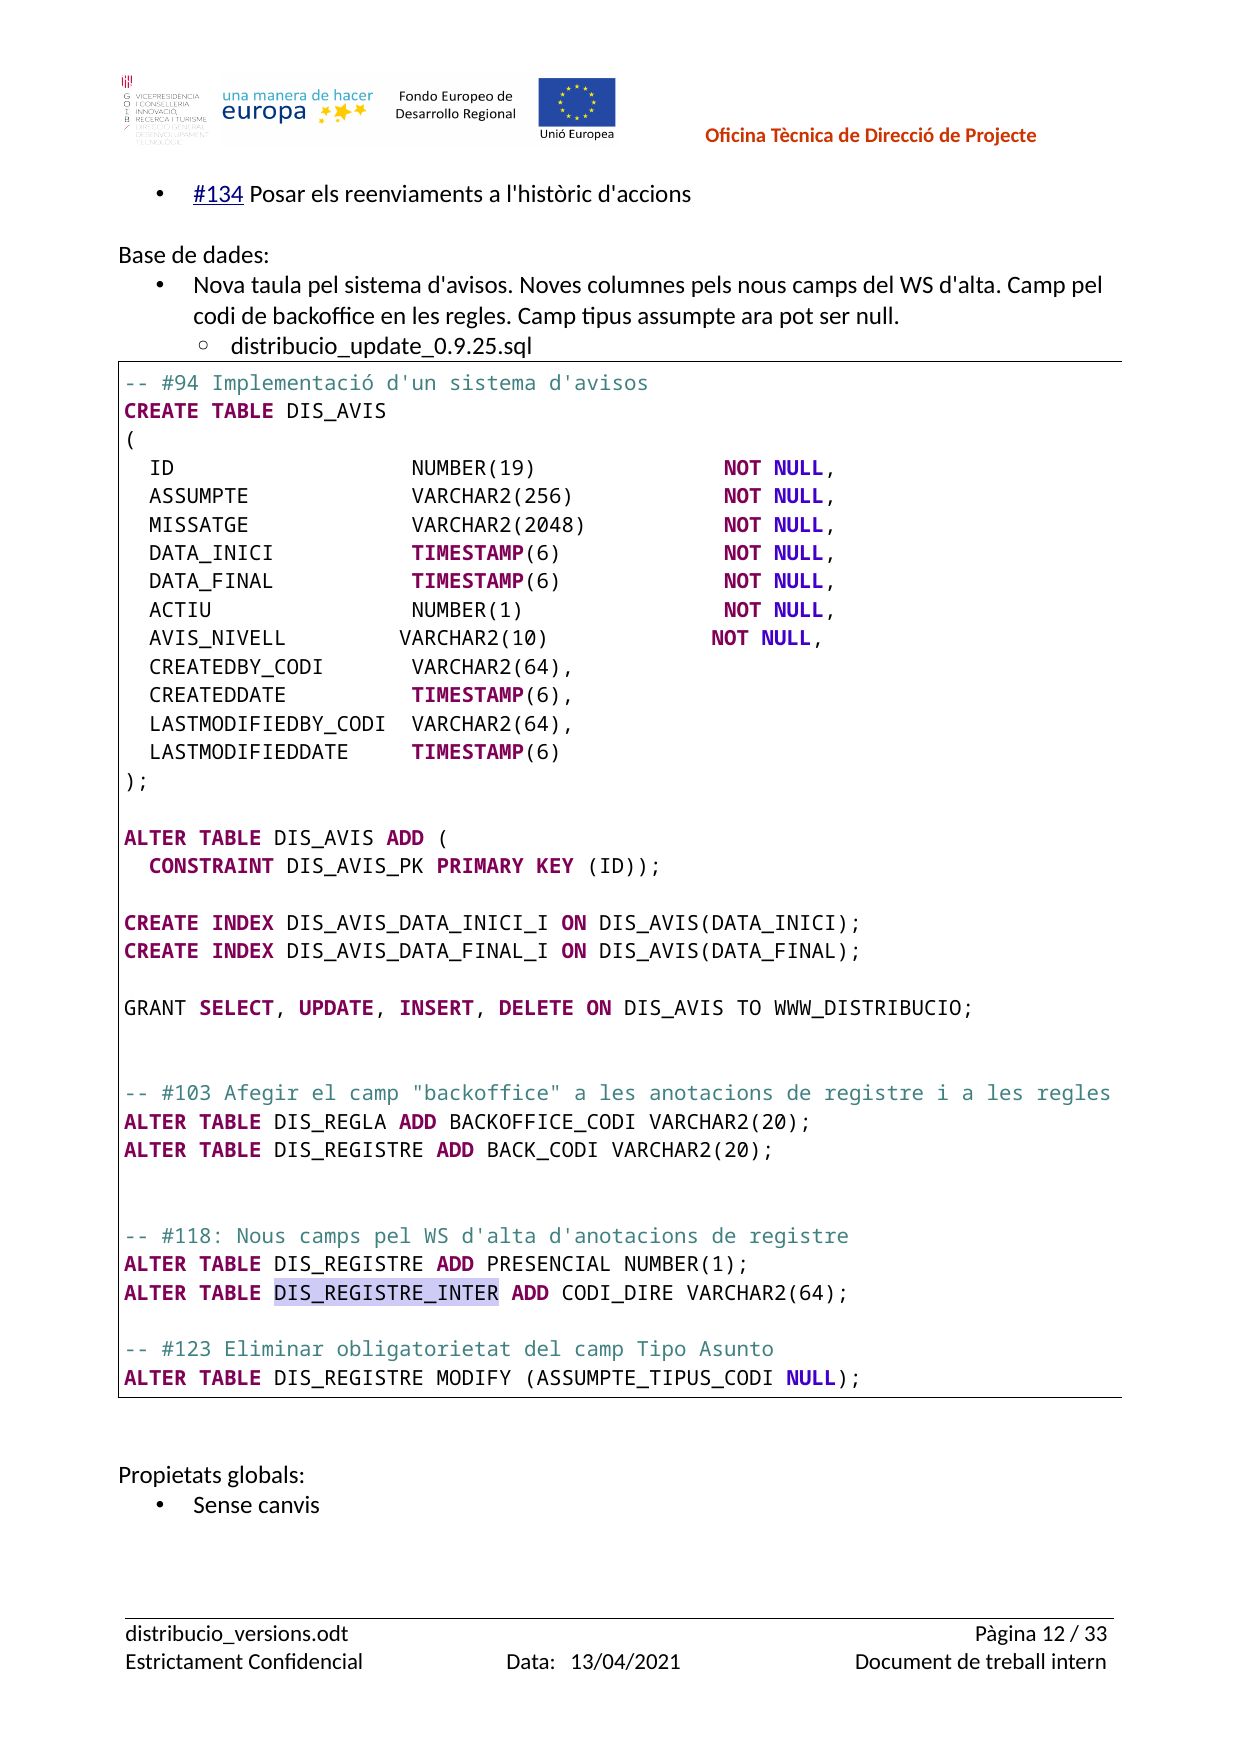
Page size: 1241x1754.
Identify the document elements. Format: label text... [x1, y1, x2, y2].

picture [118, 73, 213, 147]
picture [219, 73, 621, 147]
table_header -- #94 Implementació d'un sistema d'avisos CREATE TABLE DIS_AVIS ( ID NUMBER(19) NOT NULL, ASSUMPTE VARCHAR2(256) NOT NULL, MISSATGE VARCHAR2(2048) NOT NULL, DATA_INICI TIMESTAMP(6) NOT NULL, DATA_FINAL TIMESTAMP(6) NOT NULL, ACTIU NUMBER(1) NOT NULL, AVIS_NIVELL VARCHAR2(10) NOT NULL, CREATEDBY_CODI VARCHAR2(64), CREATEDDATE TIMESTAMP(6), LASTMODIFIEDBY_CODI VARCHAR2(64), LASTMODIFIEDDATE TIMESTAMP(6) ); ALTER TABLE DIS_AVIS ADD ( CONSTRAINT DIS_AVIS_PK PRIMARY KEY (ID)); CREATE INDEX DIS_AVIS_DATA_INICI_I ON DIS_AVIS(DATA_INICI); CREATE INDEX DIS_AVIS_DATA_FINAL_I ON DIS_AVIS(DATA_FINAL); GRANT SELECT, UPDATE, INSERT, DELETE ON DIS_AVIS TO WWW_DISTRIBUCIO; -- #103 Afegir el camp "backoffice" a les anotacions de registre i a les regles ALTER TABLE DIS_REGLA ADD BACKOFFICE_CODI VARCHAR2(20); ALTER TABLE DIS_REGISTRE ADD BACK_CODI VARCHAR2(20); -- #118: Nous camps pel WS d'alta d'anotacions de registre ALTER TABLE DIS_REGISTRE ADD PRESENCIAL NUMBER(1); ALTER TABLE DIS_REGISTRE_INTER ADD CODI_DIRE VARCHAR2(64); -- #123 Eliminar obligatorietat del camp Tipo Asunto ALTER TABLE DIS_REGISTRE MODIFY (ASSUMPTE_TIPUS_CODI NULL); [119, 362, 1122, 1397]
text Base de dades: [118, 239, 1122, 269]
list #134 Posar els reenviaments a l'històric d'accions [156, 178, 1122, 208]
list distribucio_update_0.9.25.sql [193, 330, 1122, 361]
list Nova taula pel sistema d'avisos. Noves columnes pels nous camps del WS d'alta. Camp pel codi de backoffice en les regles. Camp tipus assumpte ara pot ser null. [156, 269, 1122, 330]
list Sense canvis [156, 1490, 1122, 1520]
text Propietats globals: [118, 1459, 1122, 1490]
